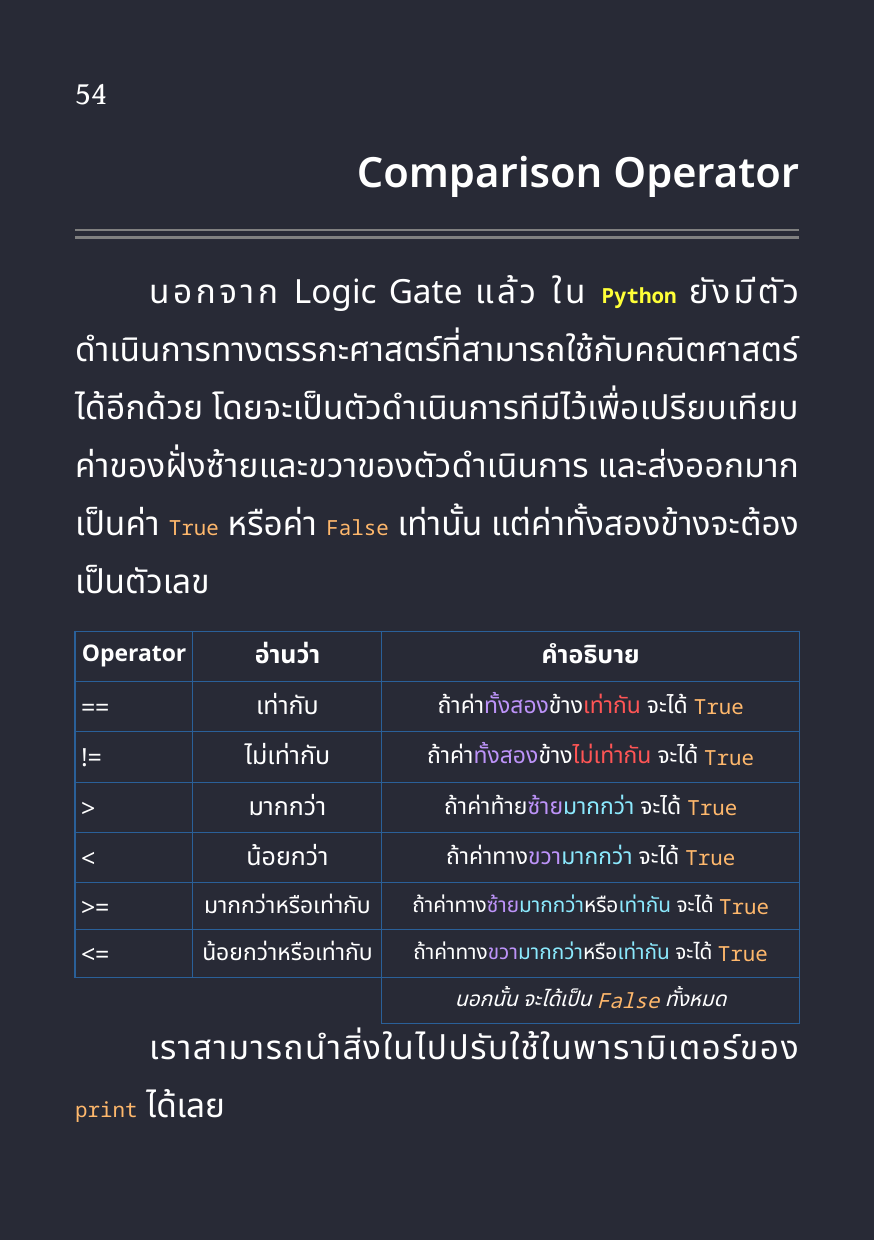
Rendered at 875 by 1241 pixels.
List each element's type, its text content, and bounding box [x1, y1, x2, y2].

table_header Operator [76, 632, 192, 681]
table_cell น้อยกว่า [193, 833, 381, 882]
table_cell ถ้าค่าทางขวามากกว่าหรือเท่ากัน จะได้ True [382, 930, 799, 977]
table_cell มากกว่า [193, 783, 381, 832]
table_cell >= [76, 883, 192, 929]
table_cell เท่ากับ [193, 682, 381, 731]
table_cell ถ้าค่าท้ายซ้ายมากกว่า จะได้ True [382, 783, 799, 832]
table_cell ไม่เท่ากับ [193, 732, 381, 782]
table_cell มากกว่าหรือเท่ากับ [193, 883, 381, 929]
table_cell < [76, 833, 192, 882]
table_header อ่านว่า [193, 632, 381, 681]
table_cell ถ้าค่าทั้งสองข้างไม่เท่ากัน จะได้ True [382, 732, 799, 782]
table_header คำอธิบาย [382, 632, 799, 681]
table_cell [75, 978, 381, 1023]
table_cell ถ้าค่าทางขวามากกว่า จะได้ True [382, 833, 799, 882]
table_cell == [76, 682, 192, 731]
subtitle Comparison Operator [134, 143, 799, 200]
text นอกจาก Logic Gate แล้ว ใน Python ยังมีตัวดำเนินการทางตรรกะศาสตร์ที่สามารถใช้กับคณิตศาสตร์ได้อีกด้วย โดยจะเป็นตัวดำเนินการทีมีไว้เพื่อเปรียบเทียบค่าของฝั่งซ้ายและขวาของตัวดำเนินการ และส่งออกมากเป็นค่า True หรือค่า False เท่านั้น แต่ค่าทั้งสองข้างจะต้องเป็นตัวเลข [75, 268, 799, 608]
table_cell != [76, 732, 192, 782]
table_cell ถ้าค่าทางซ้ายมากกว่าหรือเท่ากัน จะได้ True [382, 883, 799, 929]
table_cell <= [76, 930, 192, 977]
text เราสามารถนำสิ่งในไปปรับใช้ในพารามิเตอร์ของ print ได้เลย [75, 1024, 799, 1133]
table_cell ถ้าค่าทั้งสองข้างเท่ากัน จะได้ True [382, 682, 799, 731]
table_cell นอกนั้น จะได้เป็น False ทั้งหมด [382, 978, 799, 1023]
table_cell น้อยกว่าหรือเท่ากับ [193, 930, 381, 977]
table_cell > [76, 783, 192, 832]
